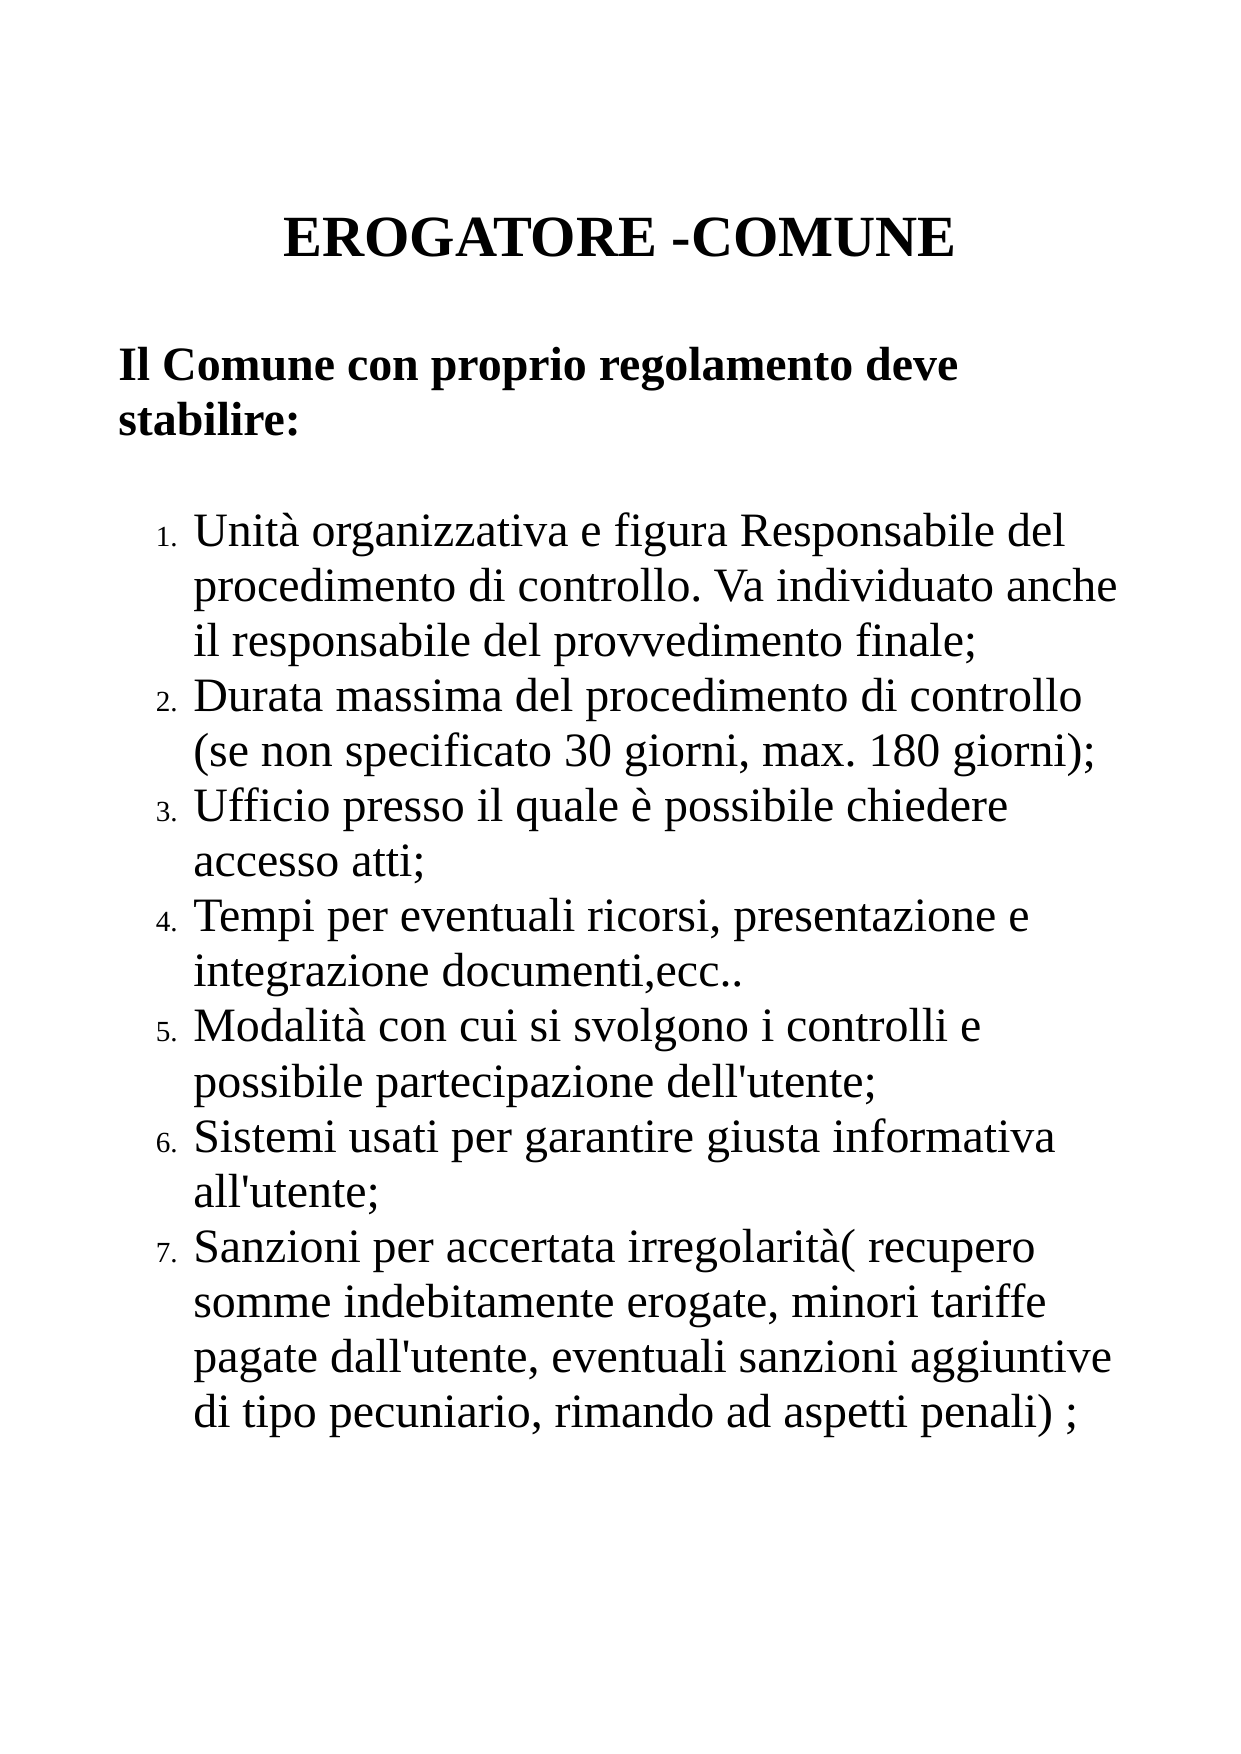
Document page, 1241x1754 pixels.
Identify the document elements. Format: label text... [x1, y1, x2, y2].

list Unità organizzativa e figura Responsabile del procedimento di controllo. Va individuato anche il responsabile del provvedimento finale; [156, 501, 1122, 666]
list Sistemi usati per garantire giusta informativa all'utente; [156, 1107, 1122, 1217]
list Tempi per eventuali ricorsi, presentazione e integrazione documenti,ecc.. [156, 887, 1122, 997]
text Il Comune con proprio regolamento deve stabilire: [118, 336, 1122, 446]
list Modalità con cui si svolgono i controlli e possibile partecipazione dell'utente; [156, 997, 1122, 1107]
text EROGATORE -COMUNE [118, 202, 1122, 269]
list Sanzioni per accertata irregolarità( recupero somme indebitamente erogate, minori tariffe pagate dall'utente, eventuali sanzioni aggiuntive di tipo pecuniario, rimando ad aspetti penali) ; [156, 1217, 1122, 1438]
list Ufficio presso il quale è possibile chiedere accesso atti; [156, 777, 1122, 887]
list Durata massima del procedimento di controllo (se non specificato 30 giorni, max. 180 giorni); [156, 666, 1122, 777]
